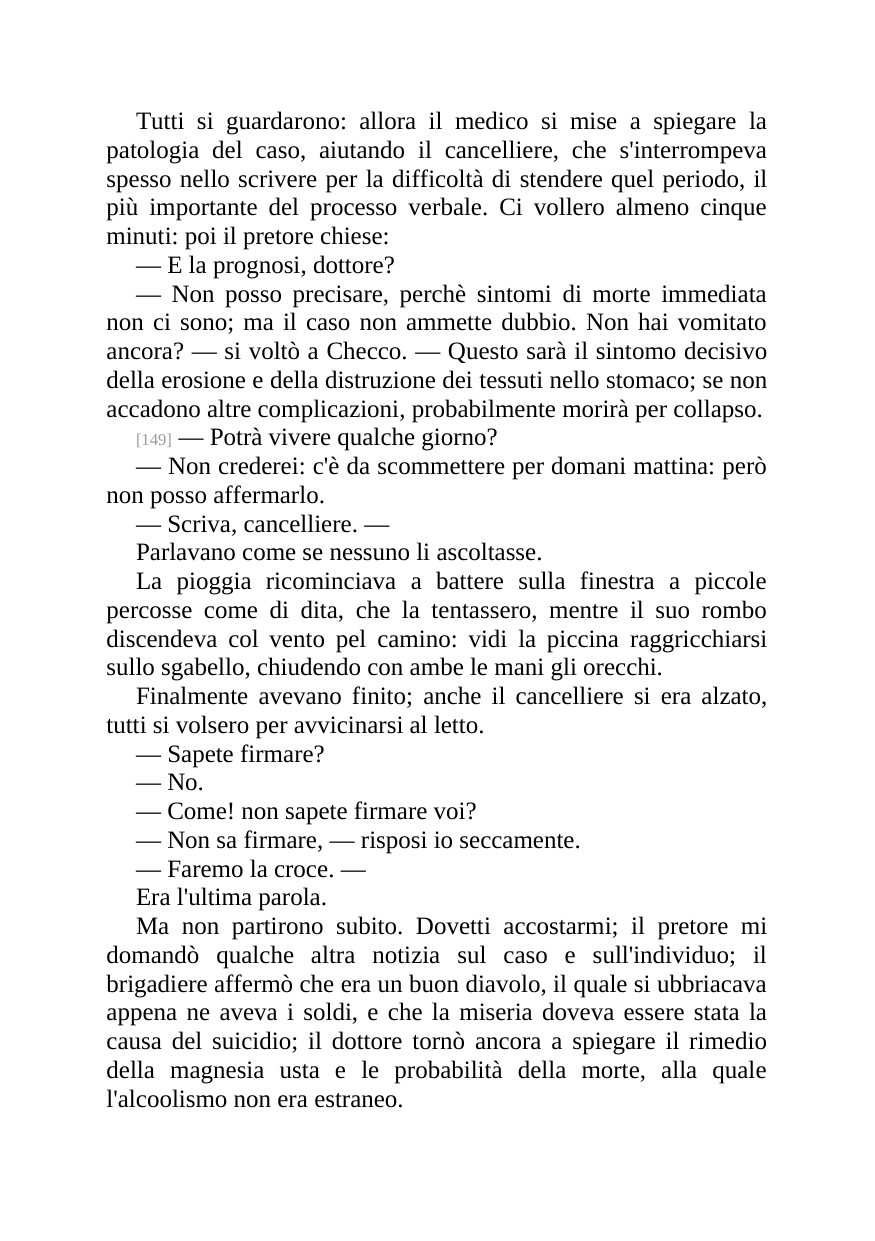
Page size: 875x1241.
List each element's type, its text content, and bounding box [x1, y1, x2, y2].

text Finalmente avevano finito; anche il cancelliere si era alzato, tutti si volsero per avvicinarsi al letto. [106, 681, 768, 739]
text Tutti si guardarono: allora il medico si mise a spiegare la patologia del caso, aiutando il cancelliere, che s'interrompeva spesso nello scrivere per la difficoltà di stendere quel periodo, il più importante del processo verbale. Ci vollero almeno cinque minuti: poi il pretore chiese: [106, 106, 768, 250]
text — Sapete firmare? [106, 739, 768, 767]
text — Faremo la croce. — [106, 854, 768, 882]
text La pioggia ricominciava a battere sulla finestra a piccole percosse come di dita, che la tentassero, mentre il suo rombo discendeva col vento pel camino: vidi la piccina raggricchiarsi sullo sgabello, chiudendo con ambe le mani gli orecchi. [106, 566, 768, 681]
text Parlavano come se nessuno li ascoltasse. [106, 537, 768, 566]
text — Non posso precisare, perchè sintomi di morte immediata non ci sono; ma il caso non ammette dubbio. Non hai vomitato ancora? — si voltò a Checco. — Questo sarà il sintomo decisivo della erosione e della distruzione dei tessuti nello stomaco; se non accadono altre complicazioni, probabilmente morirà per collapso. [106, 279, 768, 422]
text Era l'ultima parola. [106, 882, 768, 911]
text — Scriva, cancelliere. — [106, 509, 768, 537]
text — E la prognosi, dottore? [106, 250, 768, 279]
text — Non sa firmare, — risposi io seccamente. [106, 825, 768, 854]
text [149] — Potrà vivere qualche giorno? [106, 422, 768, 451]
text — Come! non sapete firmare voi? [106, 796, 768, 825]
text — Non crederei: c'è da scommettere per domani mattina: però non posso affermarlo. [106, 451, 768, 509]
text — No. [106, 767, 768, 796]
text Ma non partirono subito. Dovetti accostarmi; il pretore mi domandò qualche altra notizia sul caso e sull'individuo; il brigadiere affermò che era un buon diavolo, il quale si ubbriacava appena ne aveva i soldi, e che la miseria doveva essere stata la causa del suicidio; il dottore tornò ancora a spiegare il rimedio della magnesia usta e le probabilità della morte, alla quale l'alcoolismo non era estraneo. [106, 911, 768, 1112]
